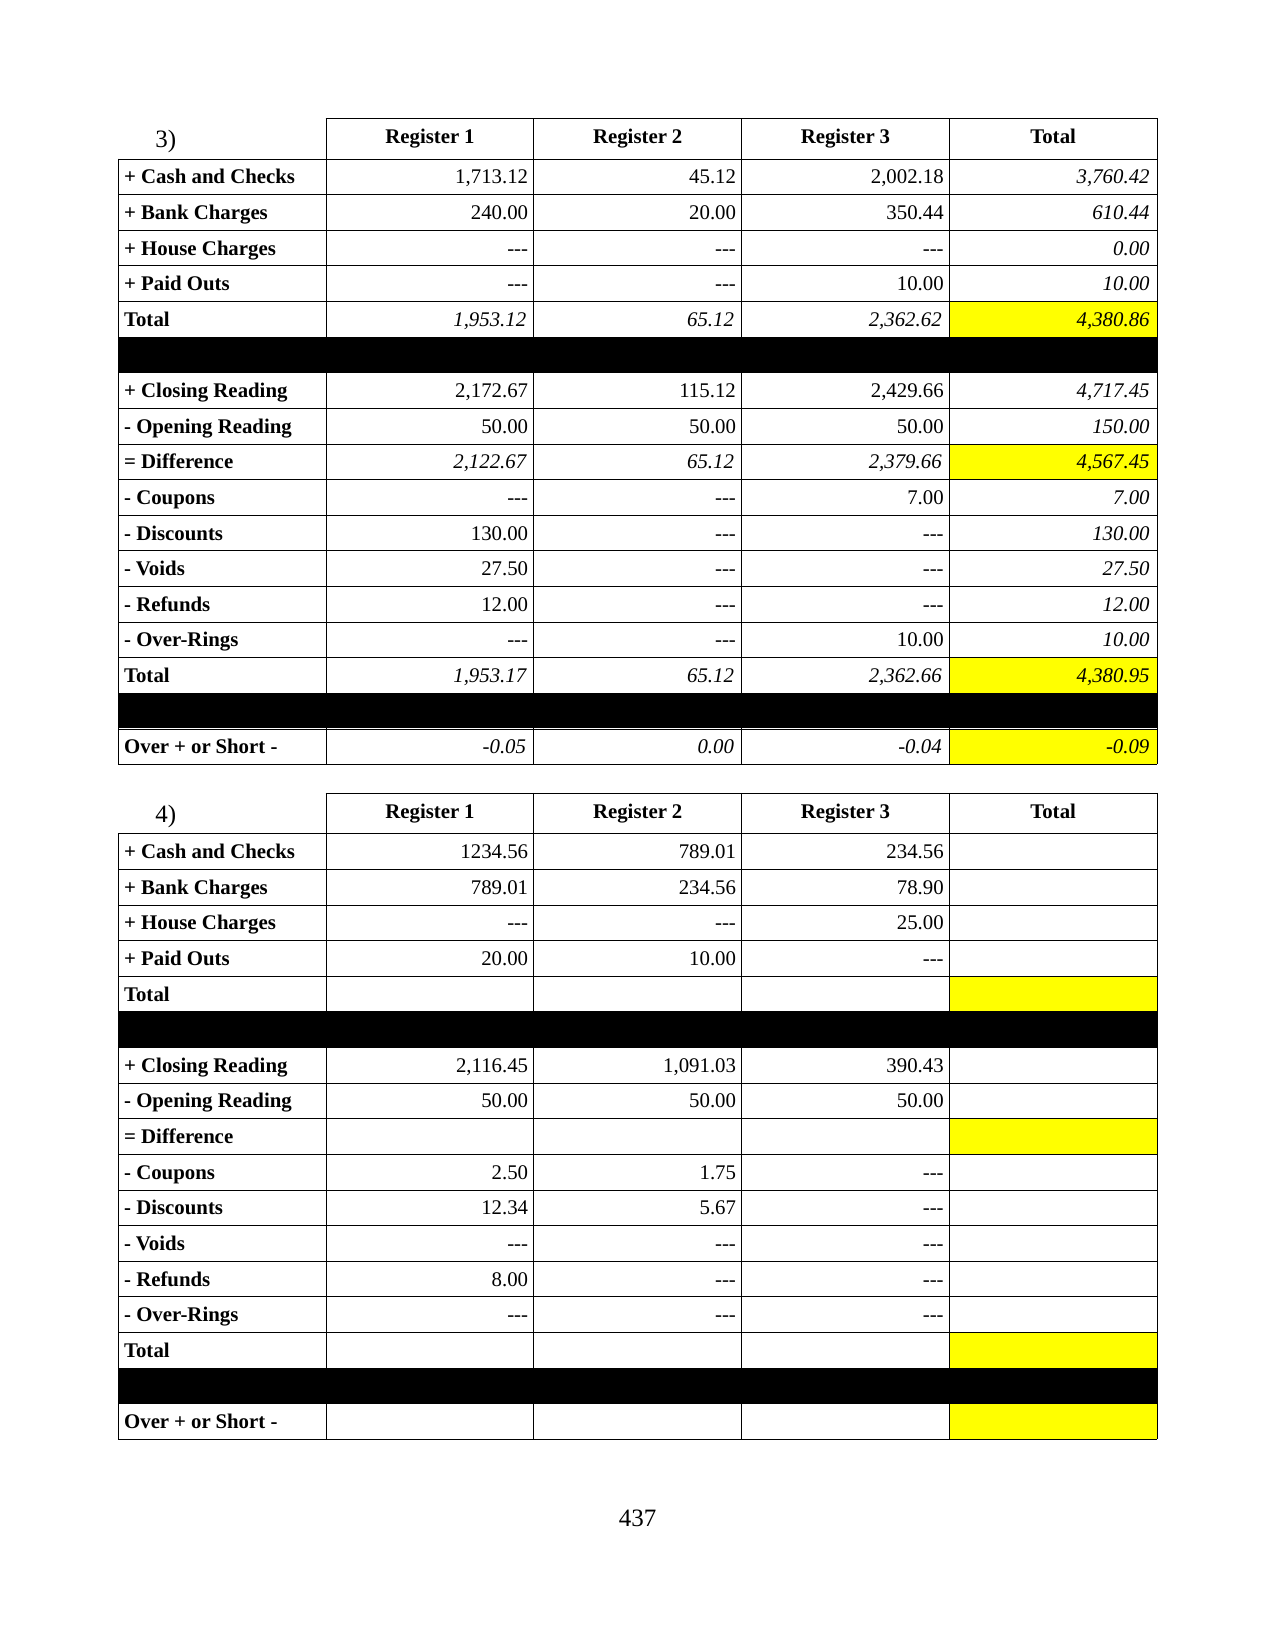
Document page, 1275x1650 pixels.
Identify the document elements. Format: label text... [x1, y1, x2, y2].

table_cell + Closing Reading [119, 1048, 326, 1083]
table_cell 2,362.62 [742, 302, 949, 337]
table_cell - Discounts [119, 1191, 326, 1225]
table_cell 4,380.95 [950, 658, 1157, 693]
table_cell 50.00 [534, 409, 741, 443]
table_cell [534, 977, 741, 1011]
table_cell 8.00 [327, 1262, 533, 1296]
table_cell 2,379.66 [742, 445, 949, 479]
table_cell 789.01 [327, 870, 533, 904]
table_cell 65.12 [534, 445, 741, 479]
table_cell - Opening Reading [119, 1084, 326, 1118]
table_cell 10.00 [950, 623, 1157, 657]
table_cell --- [742, 516, 949, 550]
table_cell --- [742, 941, 949, 976]
table_cell 789.01 [534, 834, 741, 869]
table_cell [742, 694, 949, 728]
table_cell 20.00 [534, 195, 741, 230]
table_header Register 3 [742, 794, 949, 833]
table_cell [950, 977, 1157, 1011]
table_cell [327, 1404, 533, 1439]
table_cell 2,172.67 [327, 373, 533, 408]
table_cell 2,116.45 [327, 1048, 533, 1083]
table_cell 610.44 [950, 195, 1157, 230]
table_cell + House Charges [119, 906, 326, 940]
table_cell 50.00 [327, 409, 533, 443]
table_cell - Refunds [119, 1262, 326, 1296]
table_cell [327, 1012, 533, 1047]
table_cell + Cash and Checks [119, 160, 326, 194]
table_cell [950, 834, 1157, 869]
table_cell 7.00 [950, 480, 1157, 515]
table_cell 130.00 [327, 516, 533, 550]
table_cell Total [119, 302, 326, 337]
table_cell [534, 1369, 741, 1403]
table_cell 130.00 [950, 516, 1157, 550]
table_cell 4,380.86 [950, 302, 1157, 337]
table_cell [534, 1404, 741, 1439]
table_cell --- [534, 1297, 741, 1332]
table_cell --- [742, 231, 949, 265]
table_cell [742, 1012, 949, 1047]
table_cell --- [534, 551, 741, 586]
table_cell 150.00 [950, 409, 1157, 443]
table_cell --- [534, 1226, 741, 1261]
table_cell 2,002.18 [742, 160, 949, 194]
table_cell [950, 1262, 1157, 1296]
table_cell 1,091.03 [534, 1048, 741, 1083]
table_cell - Over-Rings [119, 1297, 326, 1332]
table_cell 27.50 [950, 551, 1157, 586]
table_cell + House Charges [119, 231, 326, 265]
table_cell 4,717.45 [950, 373, 1157, 408]
table_cell 45.12 [534, 160, 741, 194]
table_cell 0.00 [534, 730, 741, 764]
table_cell [950, 1048, 1157, 1083]
table_cell + Paid Outs [119, 941, 326, 976]
table_cell --- [742, 1262, 949, 1296]
table_cell [950, 1191, 1157, 1225]
table_cell -0.04 [742, 730, 949, 764]
table_cell - Opening Reading [119, 409, 326, 443]
table_cell --- [534, 623, 741, 657]
table_cell 234.56 [534, 870, 741, 904]
table_cell [950, 870, 1157, 904]
table_cell 50.00 [327, 1084, 533, 1118]
table_cell [119, 694, 326, 728]
table_cell [950, 694, 1157, 728]
table_cell 10.00 [534, 941, 741, 976]
table_cell 10.00 [950, 266, 1157, 301]
table_cell 4,567.45 [950, 445, 1157, 479]
table_cell 10.00 [742, 623, 949, 657]
table_cell [327, 338, 533, 372]
table_cell [742, 1333, 949, 1368]
table_cell 2,362.66 [742, 658, 949, 693]
table_cell [742, 1119, 949, 1154]
table_cell --- [327, 231, 533, 265]
table_cell 2,429.66 [742, 373, 949, 408]
table_cell 5.67 [534, 1191, 741, 1225]
table_cell [950, 906, 1157, 940]
table_cell = Difference [119, 445, 326, 479]
table_cell Total [119, 658, 326, 693]
table_cell --- [742, 1226, 949, 1261]
table_cell 1,953.12 [327, 302, 533, 337]
table_cell + Bank Charges [119, 195, 326, 230]
table_cell [119, 338, 326, 372]
table_cell [327, 1333, 533, 1368]
table_cell --- [534, 1262, 741, 1296]
table_cell --- [534, 231, 741, 265]
table_cell --- [742, 587, 949, 622]
table_cell 1,713.12 [327, 160, 533, 194]
table_cell [742, 1404, 949, 1439]
table_cell [950, 941, 1157, 976]
table_cell --- [327, 266, 533, 301]
table_header Total [950, 119, 1157, 158]
table_cell [327, 1369, 533, 1403]
table_cell [327, 1119, 533, 1154]
table_header Register 1 [327, 794, 533, 833]
table_cell 1.75 [534, 1155, 741, 1189]
table_cell Over + or Short - [119, 1404, 326, 1439]
table_cell [950, 1333, 1157, 1368]
table_cell 78.90 [742, 870, 949, 904]
table_cell 12.00 [950, 587, 1157, 622]
table_cell [742, 338, 949, 372]
table_cell 115.12 [534, 373, 741, 408]
table_cell --- [327, 480, 533, 515]
table_cell --- [534, 266, 741, 301]
table_header Register 3 [742, 119, 949, 158]
table_cell - Coupons [119, 1155, 326, 1189]
table_cell -0.09 [950, 730, 1157, 764]
table_header Register 2 [534, 119, 741, 158]
table_cell [534, 694, 741, 728]
table_cell 25.00 [742, 906, 949, 940]
table_cell = Difference [119, 1119, 326, 1154]
table_cell [119, 1369, 326, 1403]
table_cell [950, 1226, 1157, 1261]
table_cell - Voids [119, 1226, 326, 1261]
table_cell [950, 1297, 1157, 1332]
table_cell 234.56 [742, 834, 949, 869]
table_cell [534, 1012, 741, 1047]
table_cell --- [742, 551, 949, 586]
table_header Register 1 [327, 119, 533, 158]
table_cell [950, 338, 1157, 372]
table_cell 3,760.42 [950, 160, 1157, 194]
table_cell + Cash and Checks [119, 834, 326, 869]
table_cell --- [327, 1297, 533, 1332]
table_header 4) [118, 793, 326, 833]
table_cell Over + or Short - [119, 730, 326, 764]
table_cell 7.00 [742, 480, 949, 515]
table_cell 0.00 [950, 231, 1157, 265]
table_cell -0.05 [327, 730, 533, 764]
table_cell 1234.56 [327, 834, 533, 869]
table_cell [950, 1084, 1157, 1118]
table_cell [534, 1333, 741, 1368]
table_cell Total [119, 977, 326, 1011]
table_cell [950, 1369, 1157, 1403]
table_header Total [950, 794, 1157, 833]
table_cell 50.00 [534, 1084, 741, 1118]
table_cell [534, 1119, 741, 1154]
table_cell --- [327, 1226, 533, 1261]
table_cell --- [742, 1191, 949, 1225]
table_cell 10.00 [742, 266, 949, 301]
table_cell 2.50 [327, 1155, 533, 1189]
table_cell 390.43 [742, 1048, 949, 1083]
table_cell --- [534, 906, 741, 940]
table_cell 350.44 [742, 195, 949, 230]
table_cell - Over-Rings [119, 623, 326, 657]
table_cell [534, 338, 741, 372]
table_cell 12.34 [327, 1191, 533, 1225]
table_cell 65.12 [534, 302, 741, 337]
table_cell + Paid Outs [119, 266, 326, 301]
table_header Register 2 [534, 794, 741, 833]
table_cell 2,122.67 [327, 445, 533, 479]
table_cell 65.12 [534, 658, 741, 693]
table_header 3) [118, 118, 326, 158]
table_cell --- [742, 1155, 949, 1189]
table_cell --- [534, 516, 741, 550]
table_cell + Bank Charges [119, 870, 326, 904]
table_cell [742, 1369, 949, 1403]
table_cell [327, 694, 533, 728]
table_cell - Coupons [119, 480, 326, 515]
table_cell 27.50 [327, 551, 533, 586]
table_cell --- [327, 623, 533, 657]
table_cell Total [119, 1333, 326, 1368]
table_cell - Voids [119, 551, 326, 586]
table_cell 20.00 [327, 941, 533, 976]
table_cell + Closing Reading [119, 373, 326, 408]
table_cell [950, 1119, 1157, 1154]
table_cell 1,953.17 [327, 658, 533, 693]
table_cell --- [534, 480, 741, 515]
table_cell [119, 1012, 326, 1047]
table_cell - Refunds [119, 587, 326, 622]
table_cell [950, 1012, 1157, 1047]
table_cell 50.00 [742, 1084, 949, 1118]
table_cell 240.00 [327, 195, 533, 230]
table_cell [327, 977, 533, 1011]
table_cell - Discounts [119, 516, 326, 550]
table_cell [950, 1404, 1157, 1439]
table_cell [950, 1155, 1157, 1189]
table_cell --- [534, 587, 741, 622]
table_cell [742, 977, 949, 1011]
table_cell 12.00 [327, 587, 533, 622]
table_cell --- [742, 1297, 949, 1332]
table_cell 50.00 [742, 409, 949, 443]
table_cell --- [327, 906, 533, 940]
